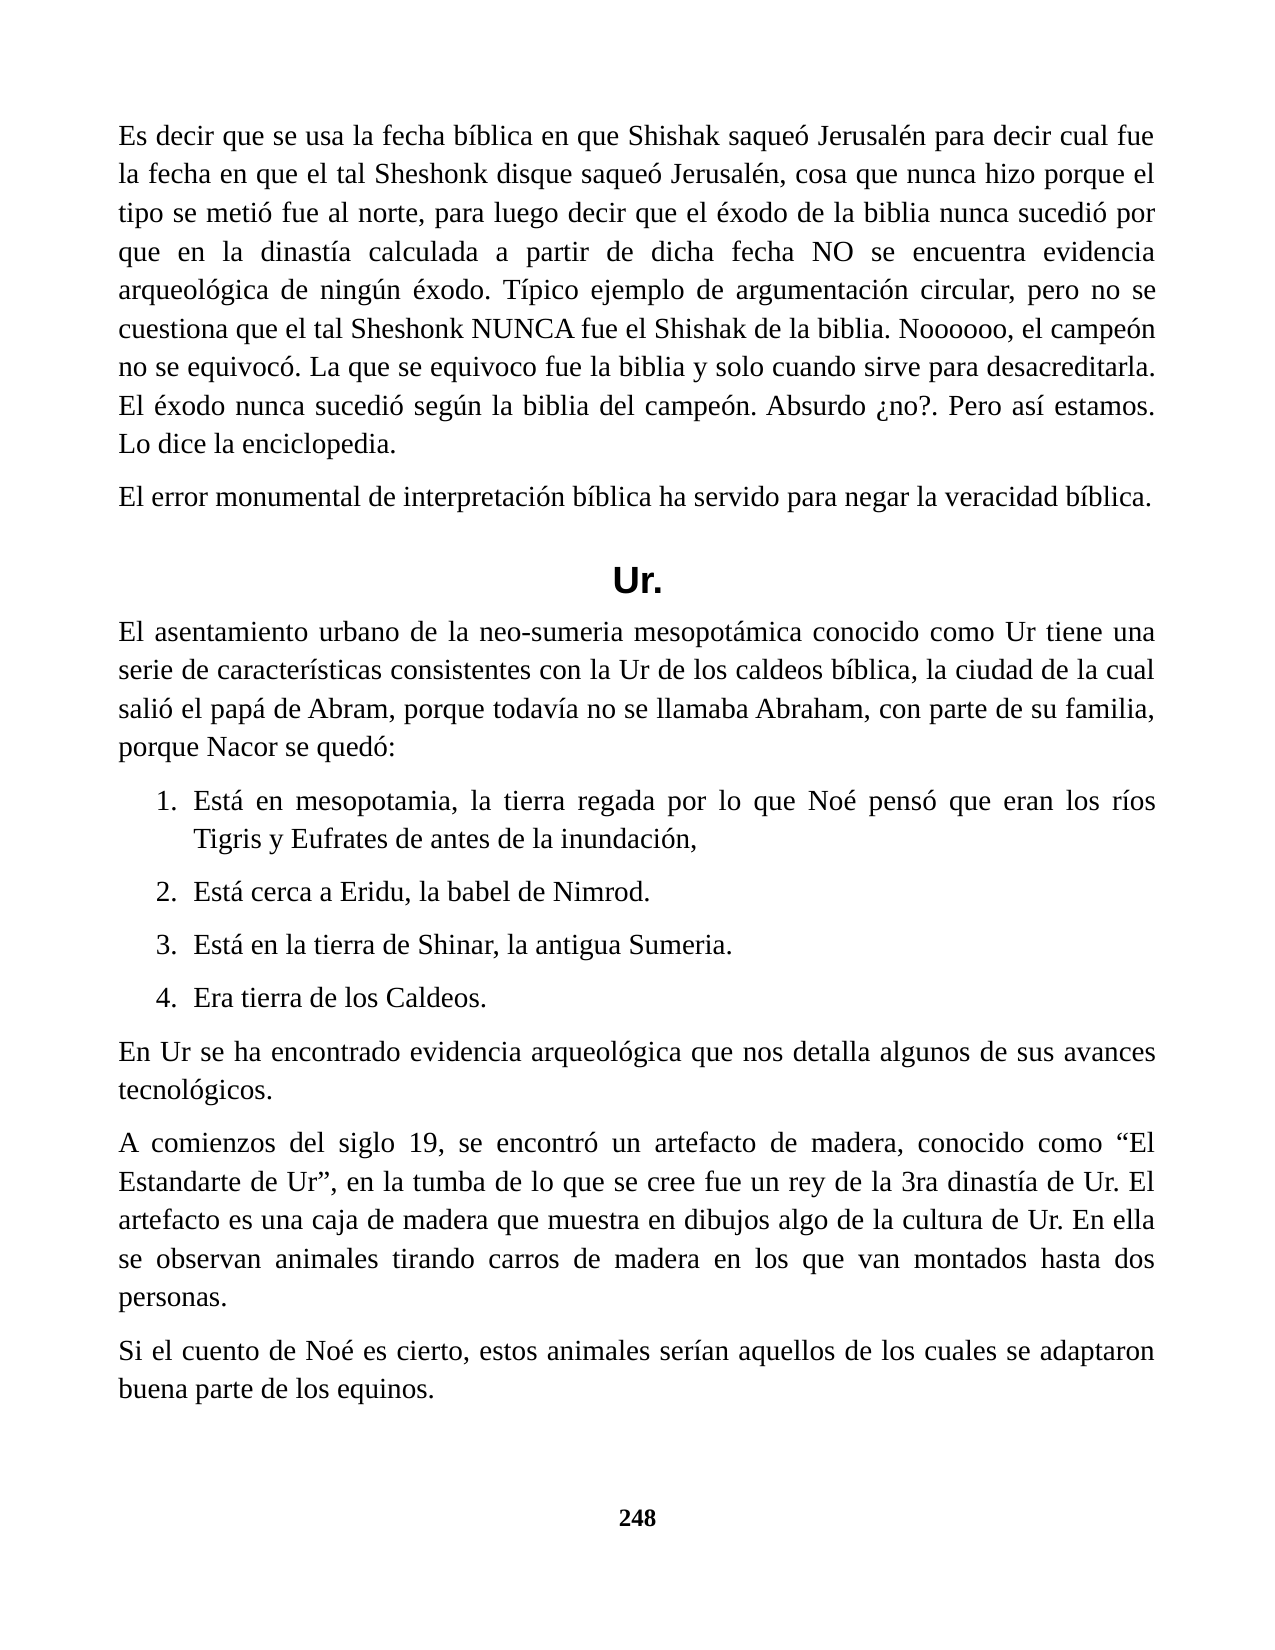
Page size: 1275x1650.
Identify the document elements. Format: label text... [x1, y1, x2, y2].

list Está en la tierra de Shinar, la antigua Sumeria. [156, 927, 1157, 961]
list Está cerca a Eridu, la babel de Nimrod. [156, 874, 1157, 908]
text A comienzos del siglo 19, se encontró un artefacto de madera, conocido como “El Estandarte de Ur”, en la tumba de lo que se cree fue un rey de la 3ra dinastía de Ur. El artefacto es una caja de madera que muestra en dibujos algo de la cultura de Ur. En ella se observan animales tirando carros de madera en los que van montados hasta dos personas. [118, 1125, 1157, 1313]
text El asentamiento urbano de la neo-sumeria mesopotámica conocido como Ur tiene una serie de características consistentes con la Ur de los caldeos bíblica, la ciudad de la cual salió el papá de Abram, porque todavía no se llamaba Abraham, con parte de su familia, porque Nacor se quedó: [118, 614, 1157, 763]
text En Ur se ha encontrado evidencia arqueológica que nos detalla algunos de sus avances tecnológicos. [118, 1034, 1157, 1106]
subtitle Ur. [118, 558, 1157, 601]
list Está en mesopotamia, la tierra regada por lo que Noé pensó que eran los ríos Tigris y Eufrates de antes de la inundación, [156, 783, 1157, 855]
list Era tierra de los Caldeos. [156, 981, 1157, 1014]
text Si el cuento de Noé es cierto, estos animales serían aquellos de los cuales se adaptaron buena parte de los equinos. [118, 1333, 1157, 1405]
text El error monumental de interpretación bíblica ha servido para negar la veracidad bíblica. [118, 479, 1157, 513]
text Es decir que se usa la fecha bíblica en que Shishak saqueó Jerusalén para decir cual fue la fecha en que el tal Sheshonk disque saqueó Jerusalén, cosa que nunca hizo porque el tipo se metió fue al norte, para luego decir que el éxodo de la biblia nunca sucedió por que en la dinastía calculada a partir de dicha fecha NO se encuentra evidencia arqueológica de ningún éxodo. Típico ejemplo de argumentación circular, pero no se cuestiona que el tal Sheshonk NUNCA fue el Shishak de la biblia. Noooooo, el campeón no se equivocó. La que se equivoco fue la biblia y solo cuando sirve para desacreditarla. El éxodo nunca sucedió según la biblia del campeón. Absurdo ¿no?. Pero así estamos. Lo dice la enciclopedia. [118, 118, 1157, 460]
